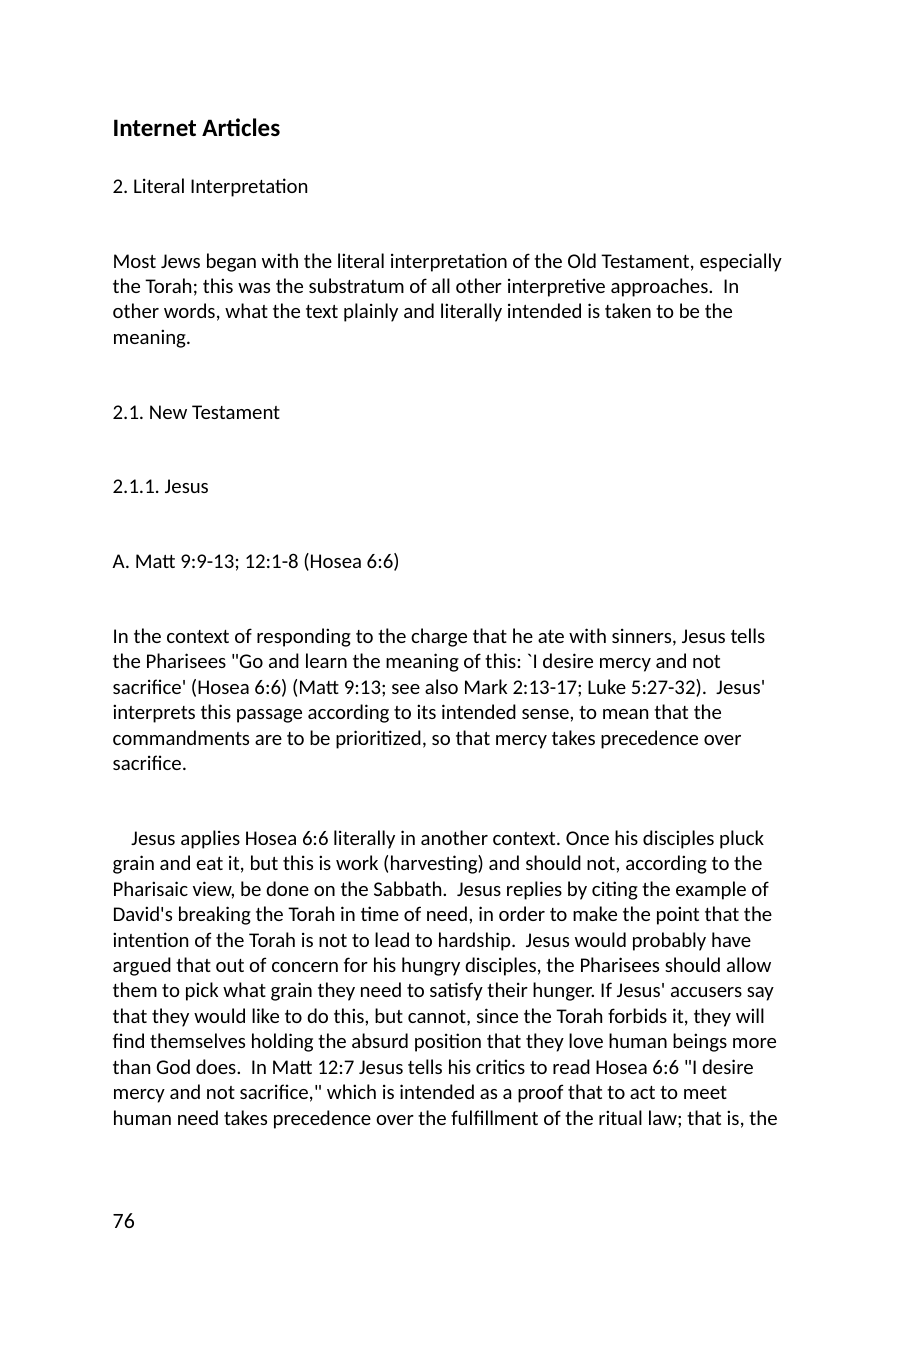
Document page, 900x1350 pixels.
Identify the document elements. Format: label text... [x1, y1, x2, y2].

text 2.1.1. Jesus [112, 474, 787, 499]
text 2.1. New Testament [112, 399, 787, 424]
text 2. Literal Interpretation [112, 173, 787, 198]
text Most Jews began with the literal interpretation of the Old Testament, especially the Torah; this was the substratum of all other interpretive approaches. In other words, what the text plainly and literally intended is taken to be the meaning. [112, 248, 787, 349]
text A. Matt 9:9-13; 12:1-8 (Hosea 6:6) [112, 548, 787, 574]
text In the context of responding to the charge that he ate with sinners, Jesus tells the Pharisees "Go and learn the meaning of this: `I desire mercy and not sacrifice' (Hosea 6:6) (Matt 9:13; see also Mark 2:13-17; Luke 5:27-32). Jesus' interprets this passage according to its intended sense, to mean that the commandments are to be prioritized, so that mercy takes precedence over sacrifice. [112, 623, 787, 776]
text Jesus applies Hosea 6:6 literally in another context. Once his disciples pluck grain and eat it, but this is work (harvesting) and should not, according to the Pharisaic view, be done on the Sabbath. Jesus replies by citing the example of David's breaking the Torah in time of need, in order to make the point that the intention of the Torah is not to lead to hardship. Jesus would probably have argued that out of concern for his hungry disciples, the Pharisees should allow them to pick what grain they need to satisfy their hunger. If Jesus' accusers say that they would like to do this, but cannot, since the Torah forbids it, they will find themselves holding the absurd position that they love human beings more than God does. In Matt 12:7 Jesus tells his critics to read Hosea 6:6 "I desire mercy and not sacrifice," which is intended as a proof that to act to meet human need takes precedence over the fulfillment of the ritual law; that is, the [112, 825, 787, 1130]
